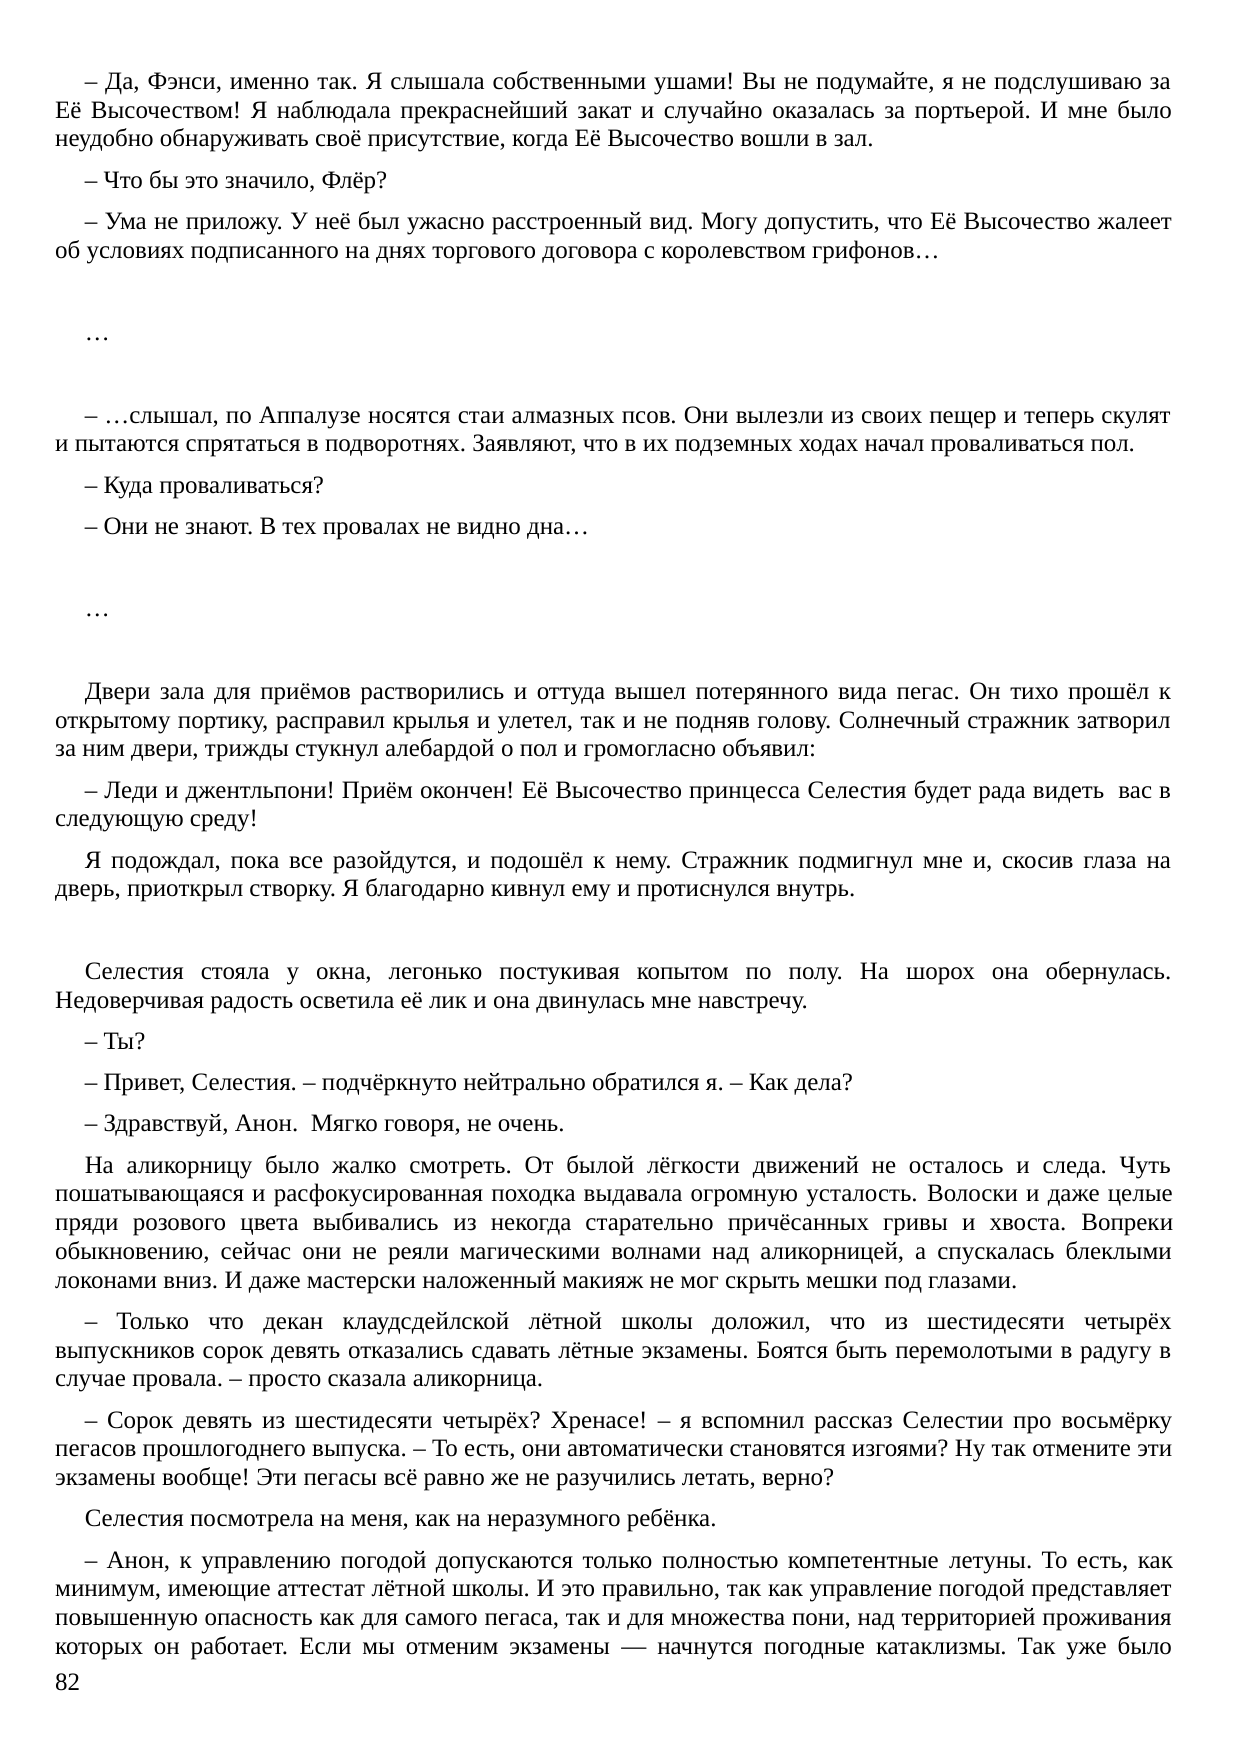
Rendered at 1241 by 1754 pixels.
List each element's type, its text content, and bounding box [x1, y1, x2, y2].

text … [55, 317, 1173, 346]
text – Здравствуй, Анон. Мягко говоря, не очень. [55, 1108, 1173, 1137]
text – Ты? [55, 1026, 1173, 1055]
text Селестия стояла у окна, легонько постукивая копытом по полу. На шорох она обернулась. Недоверчивая радость осветила её лик и она двинулась мне навстречу. [55, 956, 1173, 1013]
text – Они не знают. В тех провалах не видно дна… [55, 511, 1173, 540]
text – …слышал, по Аппалузе носятся стаи алмазных псов. Они вылезли из своих пещер и теперь скулят и пытаются спрятаться в подворотнях. Заявляют, что в их подземных ходах начал проваливаться пол. [55, 400, 1173, 457]
text – Леди и джентльпони! Приём окончен! Её Высочество принцесса Селестия будет рада видеть вас в следующую среду! [55, 775, 1173, 832]
text – Анон, к управлению погодой допускаются только полностью компетентные летуны. То есть, как минимум, имеющие аттестат лётной школы. И это правильно, так как управление погодой представляет повышенную опасность как для самого пегаса, так и для множества пони, над территорией проживания которых он работает. Если мы отменим экзамены — начнутся погодные катаклизмы. Так уже было [55, 1545, 1173, 1660]
text – Да, Фэнси, именно так. Я слышала собственными ушами! Вы не подумайте, я не подслушиваю за Её Высочеством! Я наблюдала прекраснейший закат и случайно оказалась за портьерой. И мне было неудобно обнаруживать своё присутствие, когда Её Высочество вошли в зал. [55, 66, 1173, 152]
text … [55, 593, 1173, 622]
text – Сорок девять из шестидесяти четырёх? Хренасе! – я вспомнил рассказ Селестии про восьмёрку пегасов прошлогоднего выпуска. – То есть, они автоматически становятся изгоями? Ну так отмените эти экзамены вообще! Эти пегасы всё равно же не разучились летать, верно? [55, 1405, 1173, 1491]
text – Что бы это значило, Флёр? [55, 165, 1173, 193]
text – Привет, Селестия. – подчёркнуто нейтрально обратился я. – Как дела? [55, 1067, 1173, 1096]
text Я подождал, пока все разойдутся, и подошёл к нему. Стражник подмигнул мне и, скосив глаза на дверь, приоткрыл створку. Я благодарно кивнул ему и протиснулся внутрь. [55, 845, 1173, 902]
text – Куда проваливаться? [55, 470, 1173, 498]
text – Ума не приложу. У неё был ужасно расстроенный вид. Могу допустить, что Её Высочество жалеет об условиях подписанного на днях торгового договора с королевством грифонов… [55, 206, 1173, 263]
text Двери зала для приёмов растворились и оттуда вышел потерянного вида пегас. Он тихо прошёл к открытому портику, расправил крылья и улетел, так и не подняв голову. Солнечный стражник затворил за ним двери, трижды стукнул алебардой о пол и громогласно объявил: [55, 676, 1173, 762]
text – Только что декан клаудсдейлской лётной школы доложил, что из шестидесяти четырёх выпускников сорок девять отказались сдавать лётные экзамены. Боятся быть перемолотыми в радугу в случае провала. – просто сказала аликорница. [55, 1306, 1173, 1392]
text Селестия посмотрела на меня, как на неразумного ребёнка. [55, 1503, 1173, 1532]
text На аликорницу было жалко смотреть. От былой лёгкости движений не осталось и следа. Чуть пошатывающаяся и расфокусированная походка выдавала огромную усталость. Волоски и даже целые пряди розового цвета выбивались из некогда старательно причёсанных гривы и хвоста. Вопреки обыкновению, сейчас они не реяли магическими волнами над аликорницей, а спускалась блеклыми локонами вниз. И даже мастерски наложенный макияж не мог скрыть мешки под глазами. [55, 1150, 1173, 1293]
